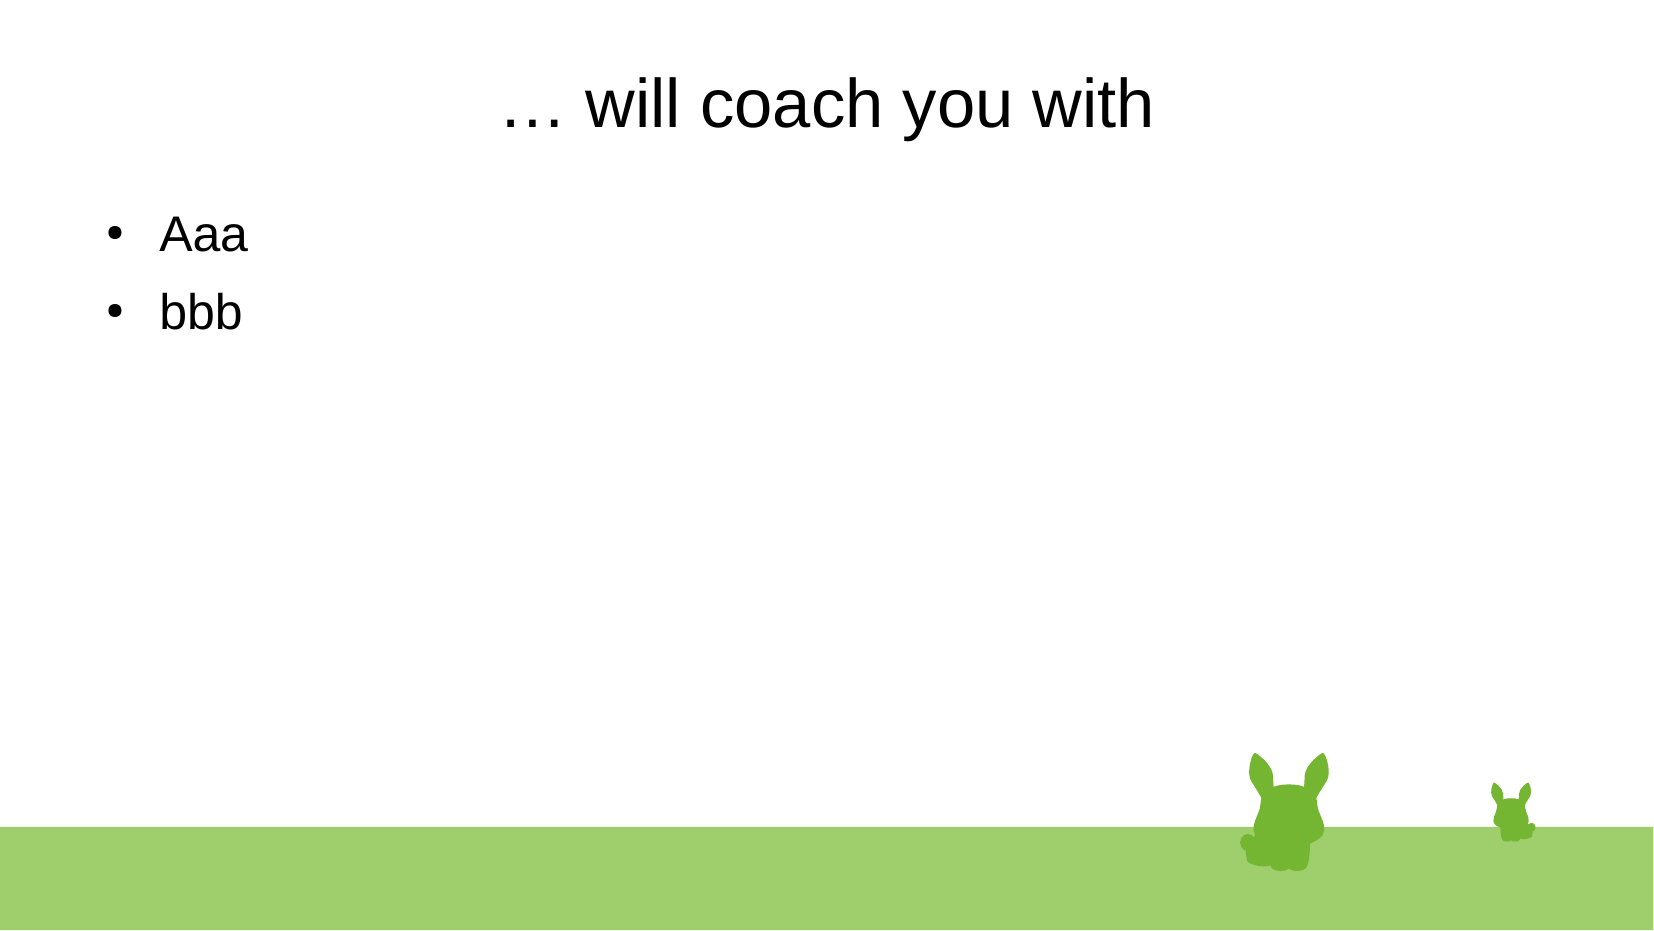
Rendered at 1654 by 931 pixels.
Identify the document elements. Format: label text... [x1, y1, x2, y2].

list Aaa bbb [88, 206, 1565, 739]
title … will coach you with [88, 29, 1565, 178]
